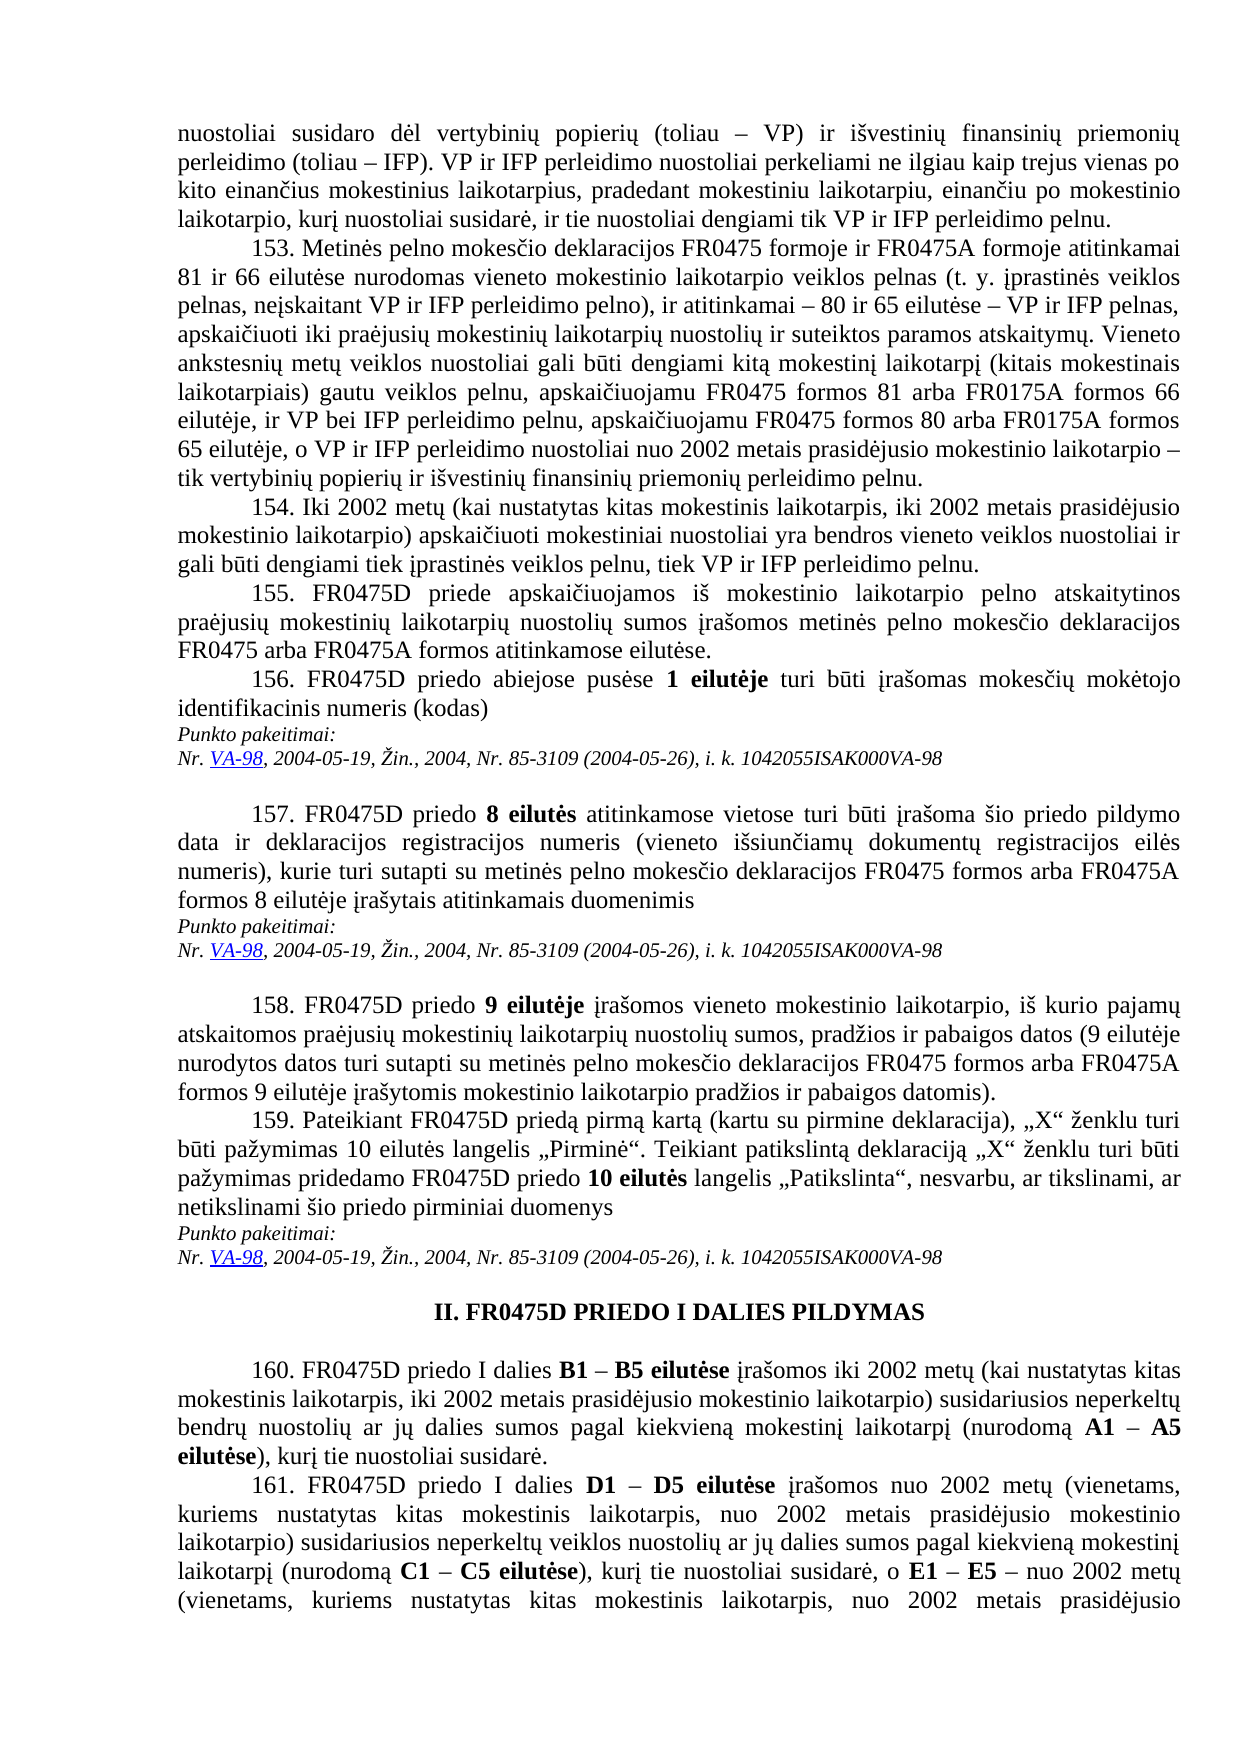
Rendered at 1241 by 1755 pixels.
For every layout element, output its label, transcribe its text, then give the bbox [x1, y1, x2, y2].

text Nr. VA-98, 2004-05-19, Žin., 2004, Nr. 85-3109 (2004-05-26), i. k. 1042055ISAK000VA-98 [177, 746, 1181, 770]
text Punkto pakeitimai: [177, 1221, 1181, 1245]
text II. FR0475D PRIEDO I DALIES PILDYMAS [177, 1297, 1181, 1326]
text 158. FR0475D priedo 9 eilutėje įrašomos vieneto mokestinio laikotarpio, iš kurio pajamų atskaitomos praėjusių mokestinių laikotarpių nuostolių sumos, pradžios ir pabaigos datos (9 eilutėje nurodytos datos turi sutapti su metinės pelno mokesčio deklaracijos FR0475 formos arba FR0475A formos 9 eilutėje įrašytomis mokestinio laikotarpio pradžios ir pabaigos datomis). [177, 991, 1181, 1106]
text 156. FR0475D priedo abiejose pusėse 1 eilutėje turi būti įrašomas mokesčių mokėtojo identifikacinis numeris (kodas) [177, 664, 1181, 722]
text 159. Pateikiant FR0475D priedą pirmą kartą (kartu su pirmine deklaracija), „X“ ženklu turi būti pažymimas 10 eilutės langelis „Pirminė“. Teikiant patikslintą deklaraciją „X“ ženklu turi būti pažymimas pridedamo FR0475D priedo 10 eilutės langelis „Patikslinta“, nesvarbu, ar tikslinami, ar netikslinami šio priedo pirminiai duomenys [177, 1106, 1181, 1221]
text 154. Iki 2002 metų (kai nustatytas kitas mokestinis laikotarpis, iki 2002 metais prasidėjusio mokestinio laikotarpio) apskaičiuoti mokestiniai nuostoliai yra bendros vieneto veiklos nuostoliai ir gali būti dengiami tiek įprastinės veiklos pelnu, tiek VP ir IFP perleidimo pelnu. [177, 492, 1181, 578]
text nuostoliai susidaro dėl vertybinių popierių (toliau – VP) ir išvestinių finansinių priemonių perleidimo (toliau – IFP). VP ir IFP perleidimo nuostoliai perkeliami ne ilgiau kaip trejus vienas po kito einančius mokestinius laikotarpius, pradedant mokestiniu laikotarpiu, einančiu po mokestinio laikotarpio, kurį nuostoliai susidarė, ir tie nuostoliai dengiami tik VP ir IFP perleidimo pelnu. [177, 118, 1181, 233]
text 155. FR0475D priede apskaičiuojamos iš mokestinio laikotarpio pelno atskaitytinos praėjusių mokestinių laikotarpių nuostolių sumos įrašomos metinės pelno mokesčio deklaracijos FR0475 arba FR0475A formos atitinkamose eilutėse. [177, 578, 1181, 664]
text Nr. VA-98, 2004-05-19, Žin., 2004, Nr. 85-3109 (2004-05-26), i. k. 1042055ISAK000VA-98 [177, 1245, 1181, 1269]
text 157. FR0475D priedo 8 eilutės atitinkamose vietose turi būti įrašoma šio priedo pildymo data ir deklaracijos registracijos numeris (vieneto išsiunčiamų dokumentų registracijos eilės numeris), kurie turi sutapti su metinės pelno mokesčio deklaracijos FR0475 formos arba FR0475A formos 8 eilutėje įrašytais atitinkamais duomenimis [177, 799, 1181, 914]
text Punkto pakeitimai: [177, 722, 1181, 746]
text Punkto pakeitimai: [177, 914, 1181, 938]
text 160. FR0475D priedo I dalies B1 – B5 eilutėse įrašomos iki 2002 metų (kai nustatytas kitas mokestinis laikotarpis, iki 2002 metais prasidėjusio mokestinio laikotarpio) susidariusios neperkeltų bendrų nuostolių ar jų dalies sumos pagal kiekvieną mokestinį laikotarpį (nurodomą A1 – A5 eilutėse), kurį tie nuostoliai susidarė. [177, 1355, 1181, 1470]
text 153. Metinės pelno mokesčio deklaracijos FR0475 formoje ir FR0475A formoje atitinkamai 81 ir 66 eilutėse nurodomas vieneto mokestinio laikotarpio veiklos pelnas (t. y. įprastinės veiklos pelnas, neįskaitant VP ir IFP perleidimo pelno), ir atitinkamai – 80 ir 65 eilutėse – VP ir IFP pelnas, apskaičiuoti iki praėjusių mokestinių laikotarpių nuostolių ir suteiktos paramos atskaitymų. Vieneto ankstesnių metų veiklos nuostoliai gali būti dengiami kitą mokestinį laikotarpį (kitais mokestinais laikotarpiais) gautu veiklos pelnu, apskaičiuojamu FR0475 formos 81 arba FR0175A formos 66 eilutėje, ir VP bei IFP perleidimo pelnu, apskaičiuojamu FR0475 formos 80 arba FR0175A formos 65 eilutėje, o VP ir IFP perleidimo nuostoliai nuo 2002 metais prasidėjusio mokestinio laikotarpio – tik vertybinių popierių ir išvestinių finansinių priemonių perleidimo pelnu. [177, 233, 1181, 492]
text 161. FR0475D priedo I dalies D1 – D5 eilutėse įrašomos nuo 2002 metų (vienetams, kuriems nustatytas kitas mokestinis laikotarpis, nuo 2002 metais prasidėjusio mokestinio laikotarpio) susidariusios neperkeltų veiklos nuostolių ar jų dalies sumos pagal kiekvieną mokestinį laikotarpį (nurodomą C1 – C5 eilutėse), kurį tie nuostoliai susidarė, o E1 – E5 – nuo 2002 metų (vienetams, kuriems nustatytas kitas mokestinis laikotarpis, nuo 2002 metais prasidėjusio [177, 1470, 1181, 1614]
text Nr. VA-98, 2004-05-19, Žin., 2004, Nr. 85-3109 (2004-05-26), i. k. 1042055ISAK000VA-98 [177, 938, 1181, 962]
